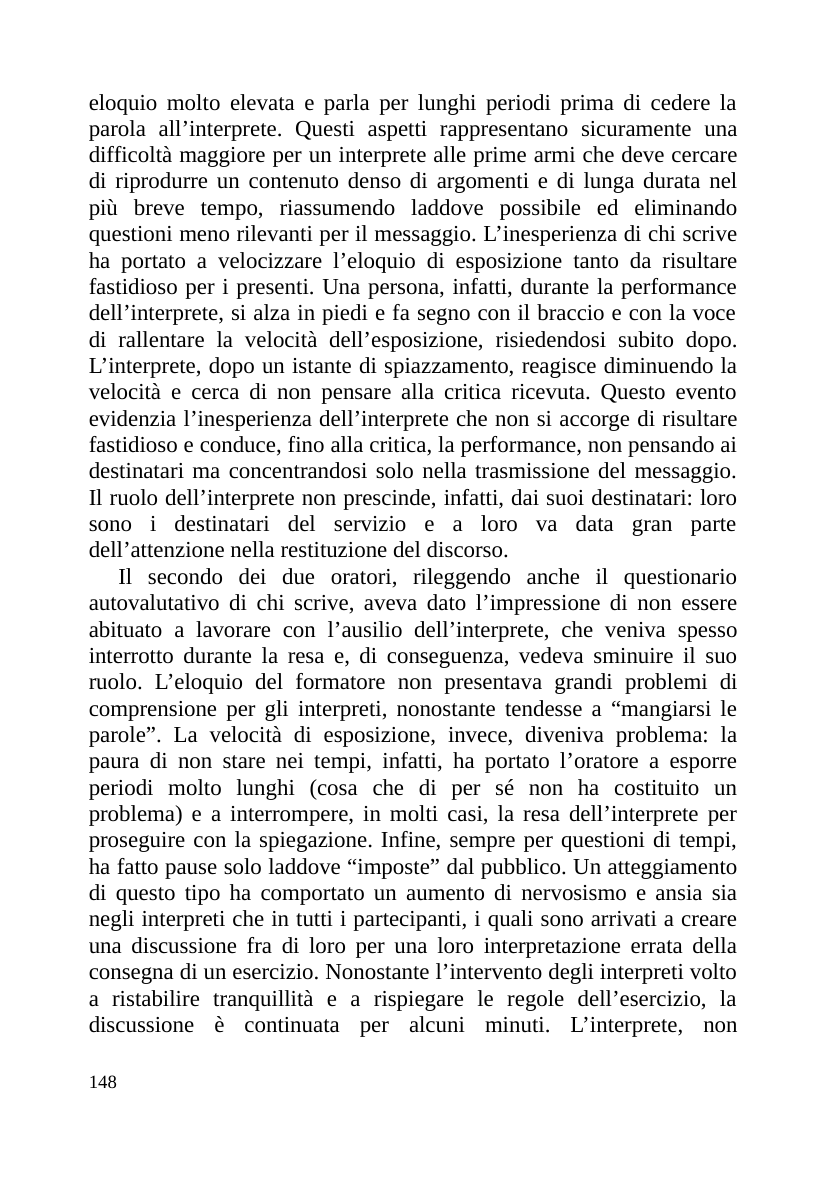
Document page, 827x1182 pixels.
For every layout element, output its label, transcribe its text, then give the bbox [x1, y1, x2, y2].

text eloquio molto elevata e parla per lunghi periodi prima di cedere la parola all’interprete. Questi aspetti rappresentano sicuramente una difficoltà maggiore per un interprete alle prime armi che deve cercare di riprodurre un contenuto denso di argomenti e di lunga durata nel più breve tempo, riassumendo laddove possibile ed eliminando questioni meno rilevanti per il messaggio. L’inesperienza di chi scrive ha portato a velocizzare l’eloquio di esposizione tanto da risultare fastidioso per i presenti. Una persona, infatti, durante la performance dell’interprete, si alza in piedi e fa segno con il braccio e con la voce di rallentare la velocità dell’esposizione, risiedendosi subito dopo. L’interprete, dopo un istante di spiazzamento, reagisce diminuendo la velocità e cerca di non pensare alla critica ricevuta. Questo evento evidenzia l’inesperienza dell’interprete che non si accorge di risultare fastidioso e conduce, fino alla critica, la performance, non pensando ai destinatari ma concentrandosi solo nella trasmissione del messaggio. Il ruolo dell’interprete non prescinde, infatti, dai suoi destinatari: loro sono i destinatari del servizio e a loro va data gran parte dell’attenzione nella restituzione del discorso. [88, 88, 738, 563]
text Il secondo dei due oratori, rileggendo anche il questionario autovalutativo di chi scrive, aveva dato l’impressione di non essere abituato a lavorare con l’ausilio dell’interprete, che veniva spesso interrotto durante la resa e, di conseguenza, vedeva sminuire il suo ruolo. L’eloquio del formatore non presentava grandi problemi di comprensione per gli interpreti, nonostante tendesse a “mangiarsi le parole”. La velocità di esposizione, invece, diveniva problema: la paura di non stare nei tempi, infatti, ha portato l’oratore a esporre periodi molto lunghi (cosa che di per sé non ha costituito un problema) e a interrompere, in molti casi, la resa dell’interprete per proseguire con la spiegazione. Infine, sempre per questioni di tempi, ha fatto pause solo laddove “imposte” dal pubblico. Un atteggiamento di questo tipo ha comportato un aumento di nervosismo e ansia sia negli interpreti che in tutti i partecipanti, i quali sono arrivati a creare una discussione fra di loro per una loro interpretazione errata della consegna di un esercizio. Nonostante l’intervento degli interpreti volto a ristabilire tranquillità e a rispiegare le regole dell’esercizio, la discussione è continuata per alcuni minuti. L’interprete, non [88, 563, 738, 1037]
